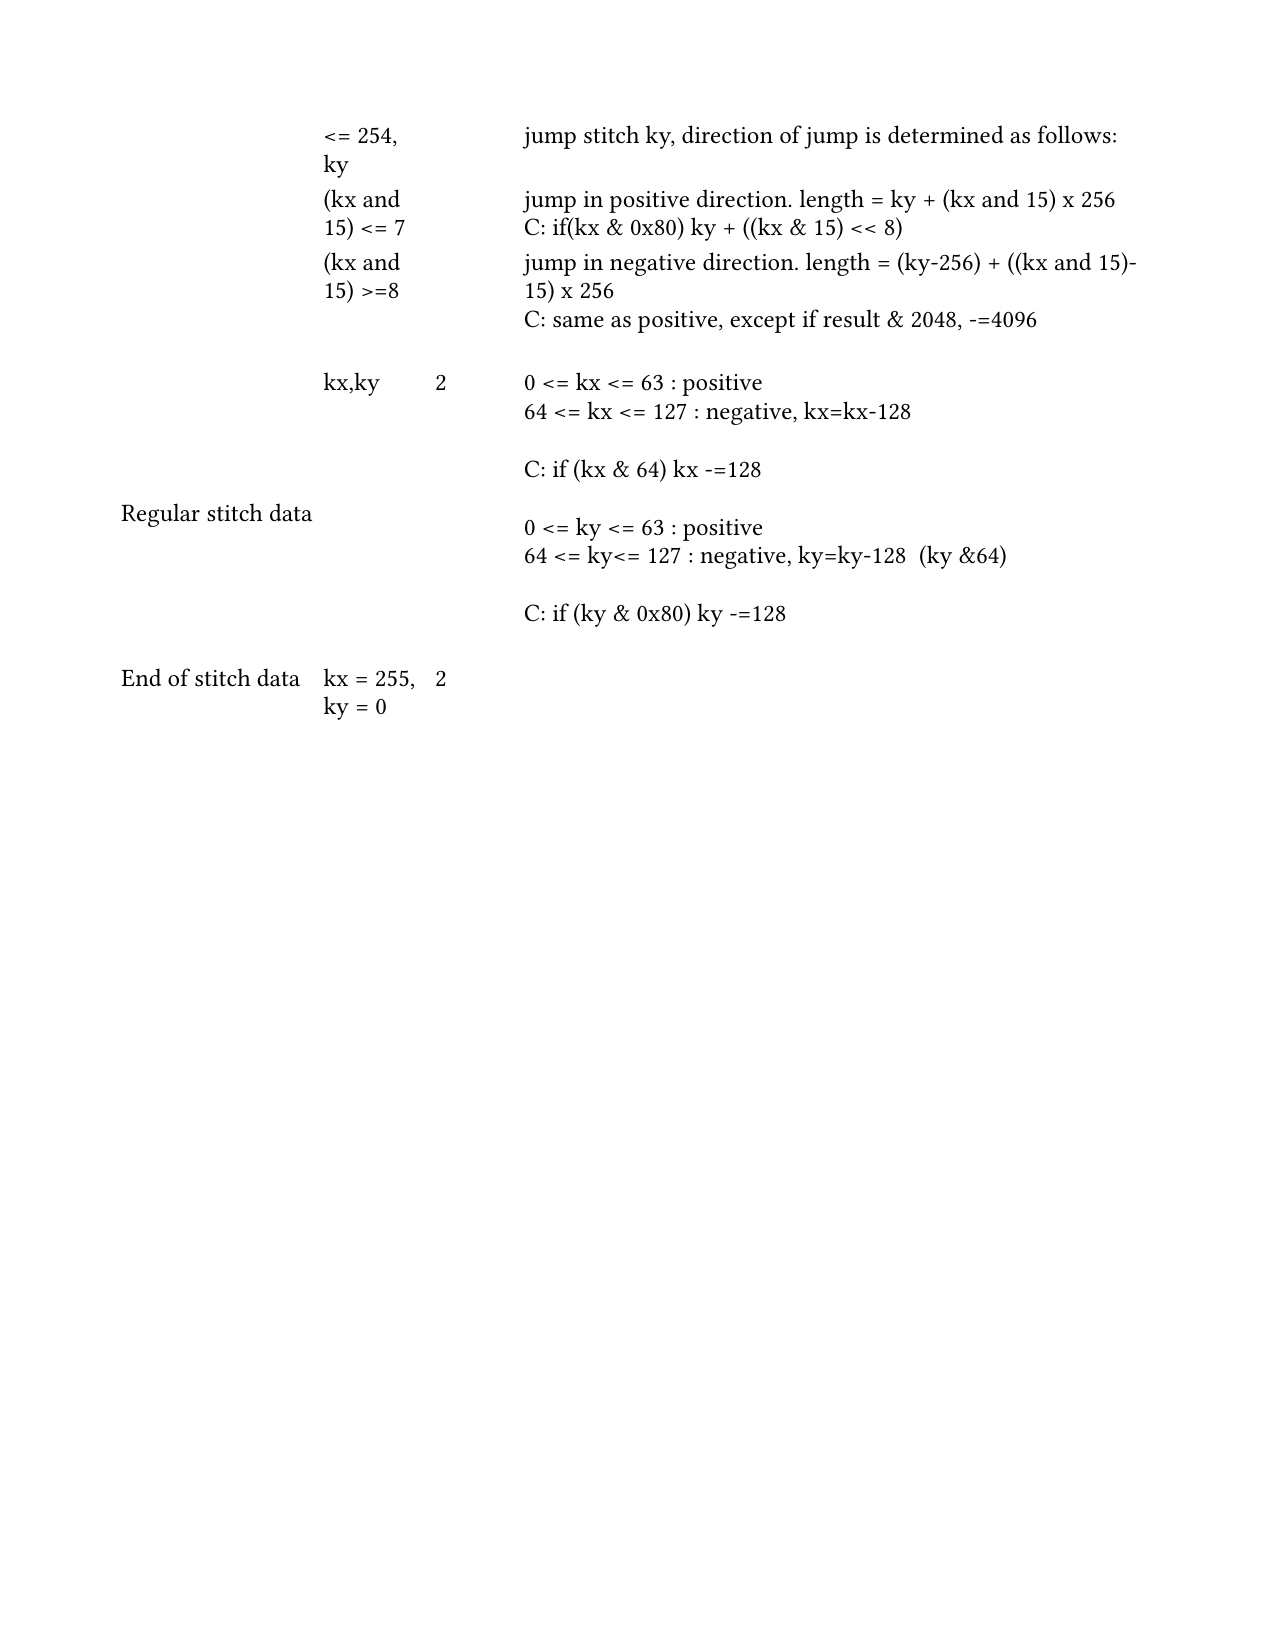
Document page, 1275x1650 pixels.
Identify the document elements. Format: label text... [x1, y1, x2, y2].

table_cell [521, 661, 1157, 724]
table_cell kx,ky [320, 365, 432, 661]
table_cell <= 254, ky [320, 118, 432, 181]
table_cell jump stitch ky, direction of jump is determined as follows: [521, 118, 1157, 181]
table_cell End of stitch data [118, 661, 320, 724]
table_cell Regular stitch data [118, 365, 320, 661]
table_cell [432, 181, 521, 245]
table_cell 2 [432, 365, 521, 661]
table_cell jump in negative direction. length = (ky-256) + ((kx and 15)-15) x 256 C: same as positive, except if result & 2048, -=4096 [521, 245, 1157, 365]
table_cell [118, 118, 320, 365]
table_cell (kx and 15) >=8 [320, 245, 432, 365]
table_cell jump in positive direction. length = ky + (kx and 15) x 256 C: if(kx & 0x80) ky + ((kx & 15) << 8) [521, 181, 1157, 245]
table_cell (kx and 15) <= 7 [320, 181, 432, 245]
table_cell kx = 255, ky = 0 [320, 661, 432, 724]
table_cell [432, 118, 521, 181]
table_cell [432, 245, 521, 365]
table_cell 2 [432, 661, 521, 724]
table_cell 0 <= kx <= 63 : positive 64 <= kx <= 127 : negative, kx=kx-128 C: if (kx & 64) kx -=128 0 <= ky <= 63 : positive 64 <= ky<= 127 : negative, ky=ky-128 (ky &64) C: if (ky & 0x80) ky -=128 [521, 365, 1157, 661]
